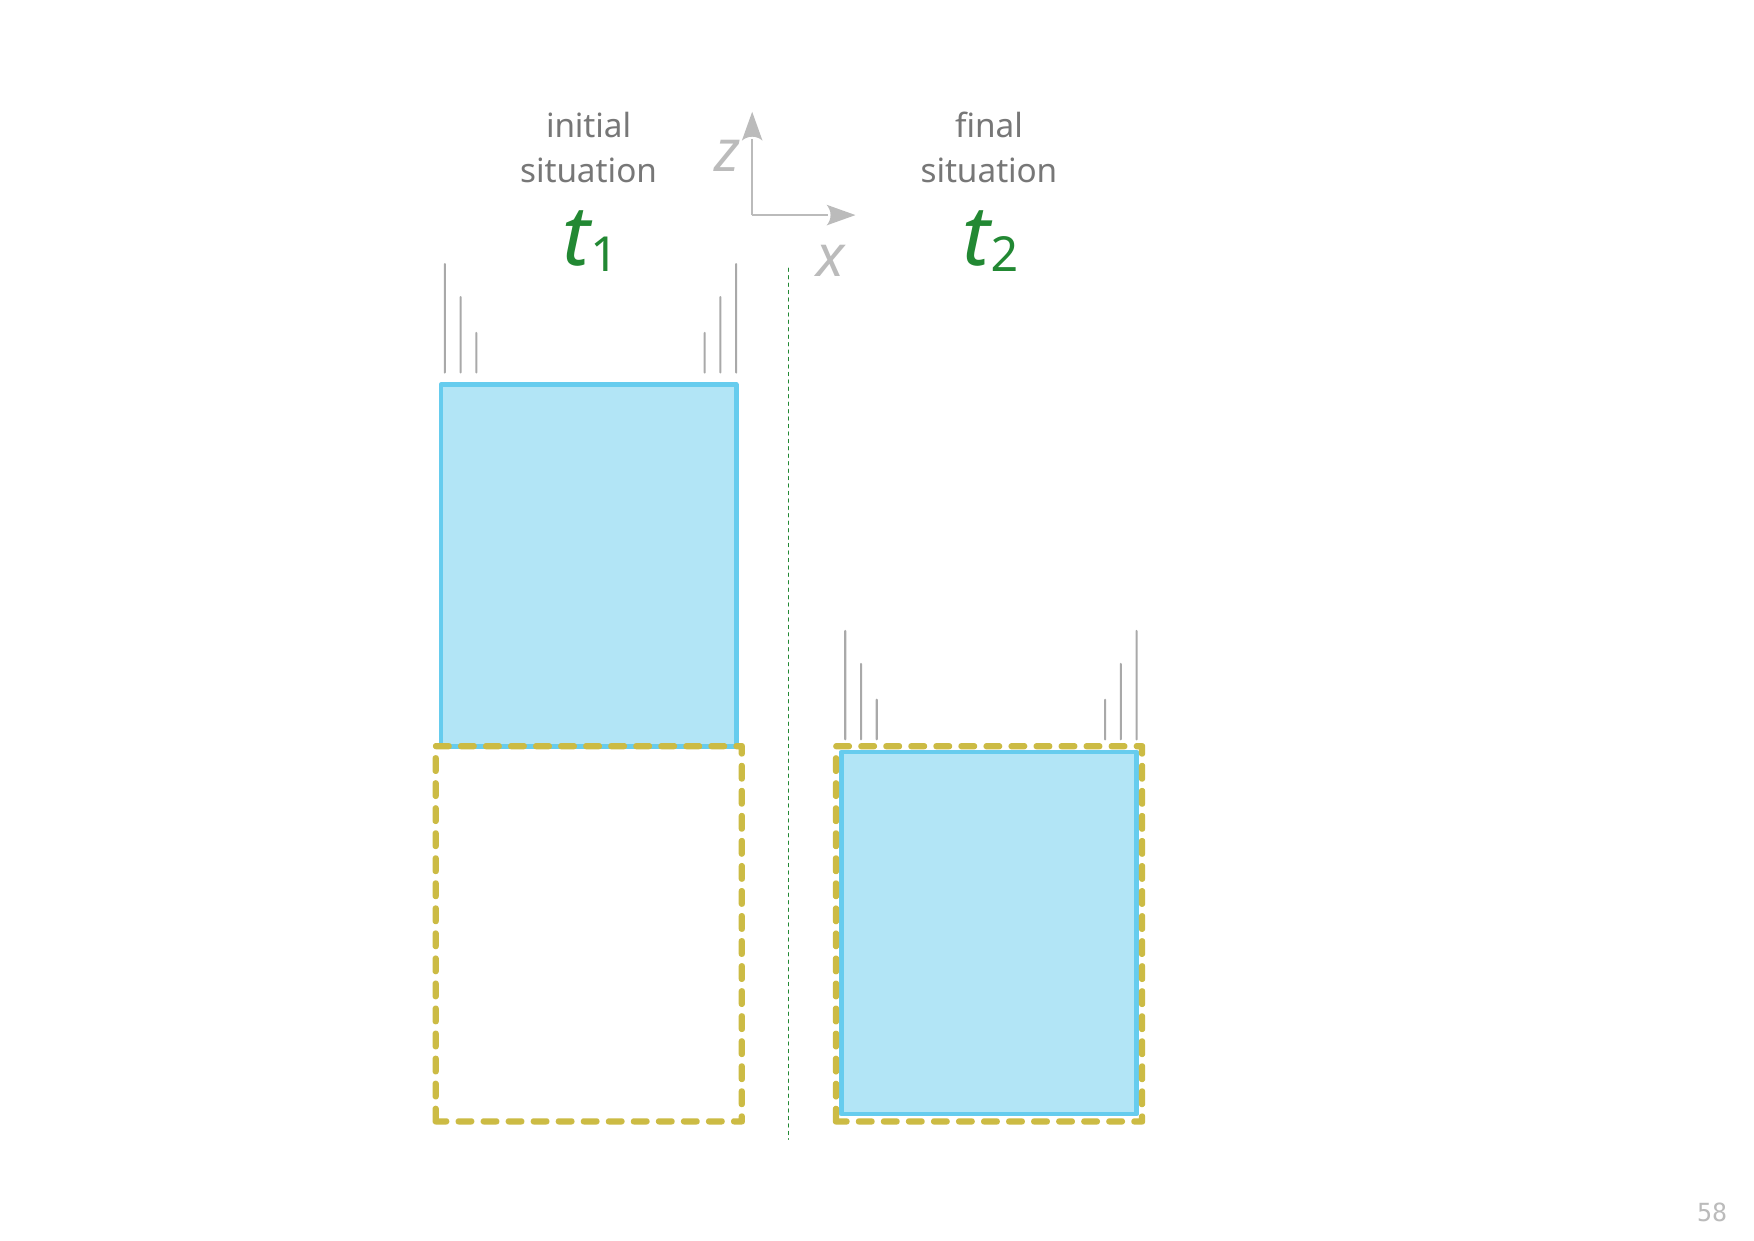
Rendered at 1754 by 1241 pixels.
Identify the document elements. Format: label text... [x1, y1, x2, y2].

text_box [1058, 743, 1078, 750]
text_box [832, 1005, 840, 1025]
text_box [480, 1118, 500, 1125]
text_box [1138, 938, 1146, 957]
text_box final situation [909, 94, 1069, 176]
text_box [1138, 888, 1146, 907]
text_box [432, 1055, 439, 1075]
text_box [432, 955, 439, 975]
text_box [883, 743, 903, 750]
text_box [1138, 837, 1146, 857]
text_box [1033, 743, 1053, 750]
text_box [738, 888, 745, 907]
text_box [930, 1118, 950, 1125]
text_box t1 [547, 176, 630, 267]
text_box [1056, 1118, 1075, 1125]
text_box [432, 384, 745, 757]
text_box [738, 1063, 745, 1083]
text_box [455, 1118, 475, 1125]
text_box [1006, 1118, 1025, 1125]
text_box [855, 1118, 875, 1125]
text_box [432, 780, 439, 800]
text_box [1138, 988, 1146, 1008]
text_box t2 [948, 176, 1030, 267]
text_box [738, 837, 745, 857]
text_box [432, 930, 439, 950]
text_box [1138, 812, 1146, 832]
text_box [1138, 1063, 1146, 1083]
text_box [432, 805, 439, 825]
text_box [1138, 863, 1146, 882]
text_box [738, 913, 745, 932]
text_box [738, 787, 745, 807]
text_box [983, 743, 1003, 750]
text_box [832, 880, 840, 900]
text_box [432, 855, 439, 875]
text_box [1131, 1113, 1146, 1125]
text_box [432, 1105, 450, 1125]
text_box [1083, 743, 1103, 750]
text_box [1108, 743, 1128, 750]
text_box z [699, 102, 755, 176]
text_box [730, 1113, 745, 1125]
text_box [832, 905, 840, 925]
text_box [555, 1118, 575, 1125]
text_box [832, 1105, 850, 1125]
text_box [1138, 913, 1146, 932]
text_box [738, 862, 745, 882]
text_box [1031, 1118, 1050, 1125]
text_box [833, 743, 853, 750]
text_box [905, 1118, 925, 1125]
text_box [841, 752, 1137, 1115]
text_box [1138, 963, 1146, 983]
text_box [832, 1080, 840, 1100]
text_box [832, 980, 840, 1000]
text_box [630, 1118, 650, 1125]
text_box [832, 855, 840, 875]
text_box [1008, 743, 1028, 750]
text_box [1138, 787, 1146, 807]
text_box [738, 1088, 745, 1108]
text_box [981, 1118, 1000, 1125]
text_box [432, 1080, 439, 1100]
text_box [880, 1118, 900, 1125]
text_box [738, 1038, 745, 1058]
text_box [1138, 1013, 1146, 1033]
text_box [832, 955, 840, 975]
text_box [738, 938, 745, 957]
text_box [605, 1118, 625, 1125]
text_box [832, 1055, 840, 1075]
text_box [832, 930, 840, 950]
text_box [655, 1118, 675, 1125]
text_box [958, 743, 978, 750]
text_box [832, 780, 840, 800]
text_box [432, 755, 439, 774]
text_box [738, 762, 745, 782]
text_box [738, 812, 745, 832]
text_box [908, 743, 928, 750]
text_box [705, 1118, 725, 1125]
text_box [832, 755, 840, 775]
text_box [432, 880, 439, 900]
text_box [580, 1118, 600, 1125]
text_box [505, 1118, 525, 1125]
text_box [738, 988, 745, 1008]
text_box [432, 1005, 439, 1025]
text_box [1133, 743, 1146, 757]
text_box [1138, 762, 1146, 782]
text_box initial situation [509, 94, 669, 176]
text_box [680, 1118, 700, 1125]
text_box [858, 743, 878, 750]
text_box [432, 830, 439, 850]
text_box [738, 963, 745, 982]
text_box [530, 1118, 550, 1125]
text_box [432, 1030, 439, 1050]
text_box [832, 805, 840, 825]
text_box [832, 1030, 840, 1050]
text_box [1138, 1088, 1146, 1108]
text_box [1138, 1038, 1146, 1058]
text_box [738, 1013, 745, 1033]
text_box [933, 743, 953, 750]
text_box [955, 1118, 975, 1125]
text_box [1106, 1118, 1126, 1125]
text_box [1081, 1118, 1101, 1125]
text_box [832, 830, 840, 850]
text_box [432, 980, 439, 1000]
text_box [432, 905, 439, 925]
text_box x [802, 206, 862, 281]
